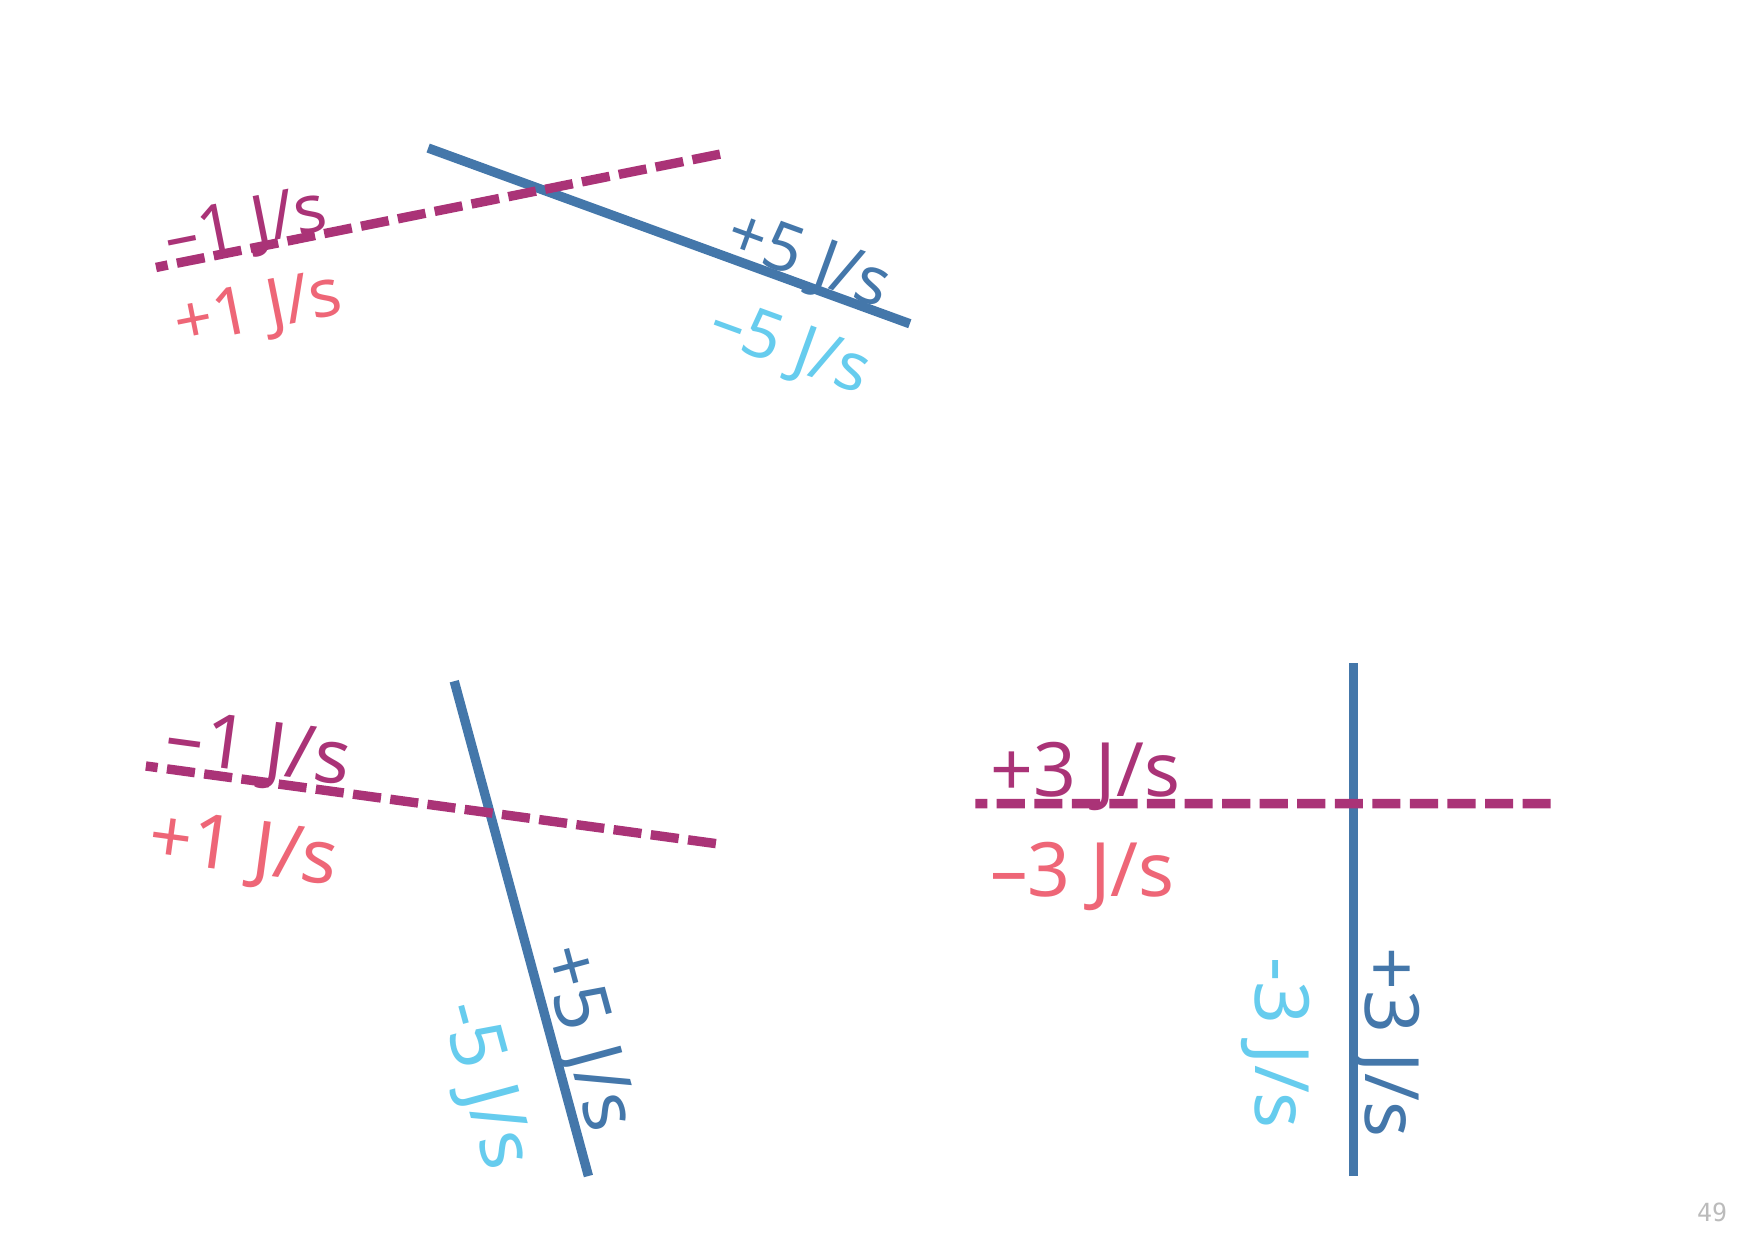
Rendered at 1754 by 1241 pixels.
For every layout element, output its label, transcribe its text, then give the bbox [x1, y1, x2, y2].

text_box [1297, 798, 1326, 809]
text_box [691, 149, 722, 165]
text_box +3 J/s [975, 708, 1210, 799]
text_box -3 J/s [1253, 942, 1344, 1157]
text_box [240, 774, 268, 786]
text_box [1109, 799, 1138, 808]
text_box [396, 208, 427, 224]
text_box [501, 809, 531, 823]
text_box [287, 236, 316, 243]
text_box +5 J/s [707, 171, 935, 321]
text_box [1409, 798, 1439, 809]
text_box +1 J/s [131, 771, 376, 892]
text_box [166, 764, 196, 778]
text_box [996, 799, 1025, 808]
text_box [250, 247, 262, 251]
text_box [1372, 798, 1401, 809]
text_box [1222, 798, 1251, 809]
text_box –1 J/s [148, 671, 385, 792]
text_box [145, 761, 159, 772]
text_box [277, 779, 308, 793]
text_box [1522, 798, 1551, 809]
text_box [324, 229, 353, 236]
text_box [156, 266, 169, 270]
text_box [1447, 798, 1476, 809]
text_box [268, 243, 279, 247]
text_box [575, 819, 605, 834]
text_box [433, 201, 464, 217]
text_box [650, 830, 680, 844]
text_box [1146, 799, 1176, 808]
text_box +3 J/s [1363, 932, 1453, 1167]
text_box –3 J/s [975, 808, 1210, 899]
text_box [1071, 799, 1101, 808]
text_box [1334, 798, 1363, 809]
text_box [538, 814, 568, 829]
text_box [1034, 799, 1063, 808]
text_box +5 J/s [534, 914, 683, 1164]
text_box [687, 835, 717, 849]
text_box -5 J/s [432, 959, 575, 1189]
text_box [612, 825, 643, 839]
text_box [352, 789, 382, 803]
text_box [1485, 798, 1514, 809]
text_box [315, 784, 345, 798]
text_box [581, 171, 611, 187]
text_box [203, 769, 233, 783]
text_box [361, 216, 390, 229]
text_box [464, 804, 494, 818]
text_box [389, 794, 419, 808]
text_box [426, 799, 457, 813]
text_box [213, 251, 242, 258]
text_box [1259, 798, 1288, 809]
text_box [975, 799, 988, 808]
text_box [617, 164, 648, 180]
text_box [507, 186, 537, 202]
text_box [177, 258, 206, 266]
text_box –1 J/s [139, 143, 377, 268]
text_box [470, 193, 501, 209]
text_box [1184, 798, 1213, 809]
text_box [654, 156, 685, 172]
text_box –5 J/s [678, 255, 902, 411]
text_box [544, 179, 574, 194]
text_box +1 J/s [149, 225, 395, 352]
